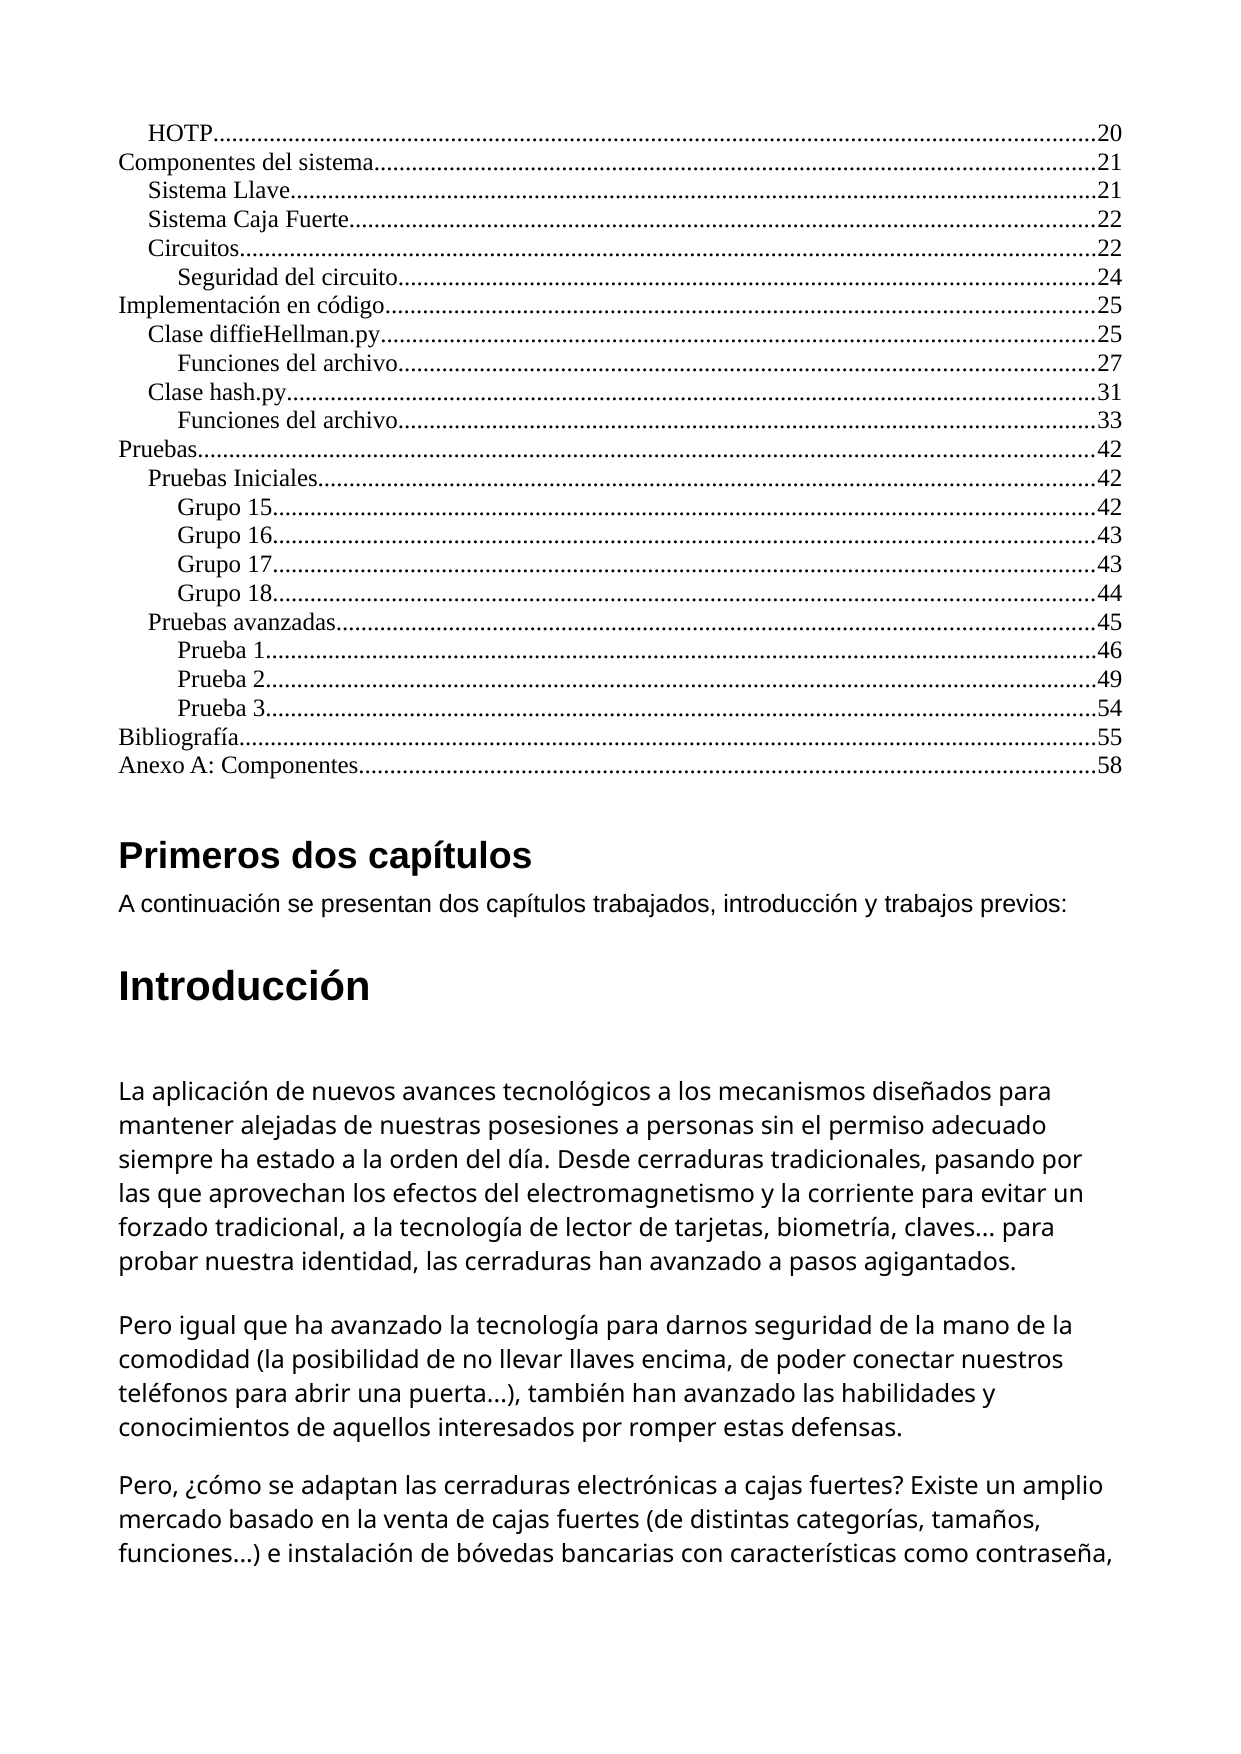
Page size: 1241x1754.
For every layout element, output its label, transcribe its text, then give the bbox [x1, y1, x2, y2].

text Pruebas avanzadas 45 [148, 607, 1122, 636]
text Funciones del archivo 33 [177, 406, 1122, 434]
text Grupo 16 43 [177, 521, 1122, 549]
text Funciones del archivo 27 [177, 348, 1122, 377]
text Bibliografía 55 [118, 722, 1122, 751]
text Clase hash.py 31 [148, 377, 1122, 406]
text Pruebas 42 [118, 434, 1122, 463]
text Seguridad del circuito 24 [177, 262, 1122, 291]
text Grupo 15 42 [177, 492, 1122, 521]
text Prueba 1 46 [177, 636, 1122, 664]
text Implementación en código 25 [118, 291, 1122, 319]
text Grupo 17 43 [177, 549, 1122, 578]
text HOTP 20 [148, 118, 1122, 147]
text Sistema Llave 21 [148, 176, 1122, 204]
subtitle Introducción [118, 961, 1122, 1009]
text Pero, ¿cómo se adaptan las cerraduras electrónicas a cajas fuertes? Existe un amplio mercado basado en la venta de cajas fuertes (de distintas categorías, tamaños, funciones...) e instalación de bóvedas bancarias con características como contraseña, [118, 1468, 1122, 1570]
text Pruebas Iniciales 42 [148, 463, 1122, 492]
subtitle Primeros dos capítulos [118, 833, 1122, 876]
text La aplicación de nuevos avances tecnológicos a los mecanismos diseñados para mantener alejadas de nuestras posesiones a personas sin el permiso adecuado siempre ha estado a la orden del día. Desde cerraduras tradicionales, pasando por las que aprovechan los efectos del electromagnetismo y la corriente para evitar un forzado tradicional, a la tecnología de lector de tarjetas, biometría, claves... para probar nuestra identidad, las cerraduras han avanzado a pasos agigantados. [118, 1074, 1122, 1278]
text A continuación se presentan dos capítulos trabajados, introducción y trabajos previos: [118, 889, 1122, 917]
text Prueba 2 49 [177, 664, 1122, 693]
text Circuitos 22 [148, 233, 1122, 262]
text Clase diffieHellman.py 25 [148, 319, 1122, 348]
text Pero igual que ha avanzado la tecnología para darnos seguridad de la mano de la comodidad (la posibilidad de no llevar llaves encima, de poder conectar nuestros teléfonos para abrir una puerta...), también han avanzado las habilidades y conocimientos de aquellos interesados por romper estas defensas. [118, 1308, 1122, 1444]
text Sistema Caja Fuerte 22 [148, 204, 1122, 233]
text Prueba 3 54 [177, 693, 1122, 722]
text Anexo A: Componentes 58 [118, 751, 1122, 779]
text Grupo 18 44 [177, 578, 1122, 607]
text Componentes del sistema 21 [118, 147, 1122, 176]
